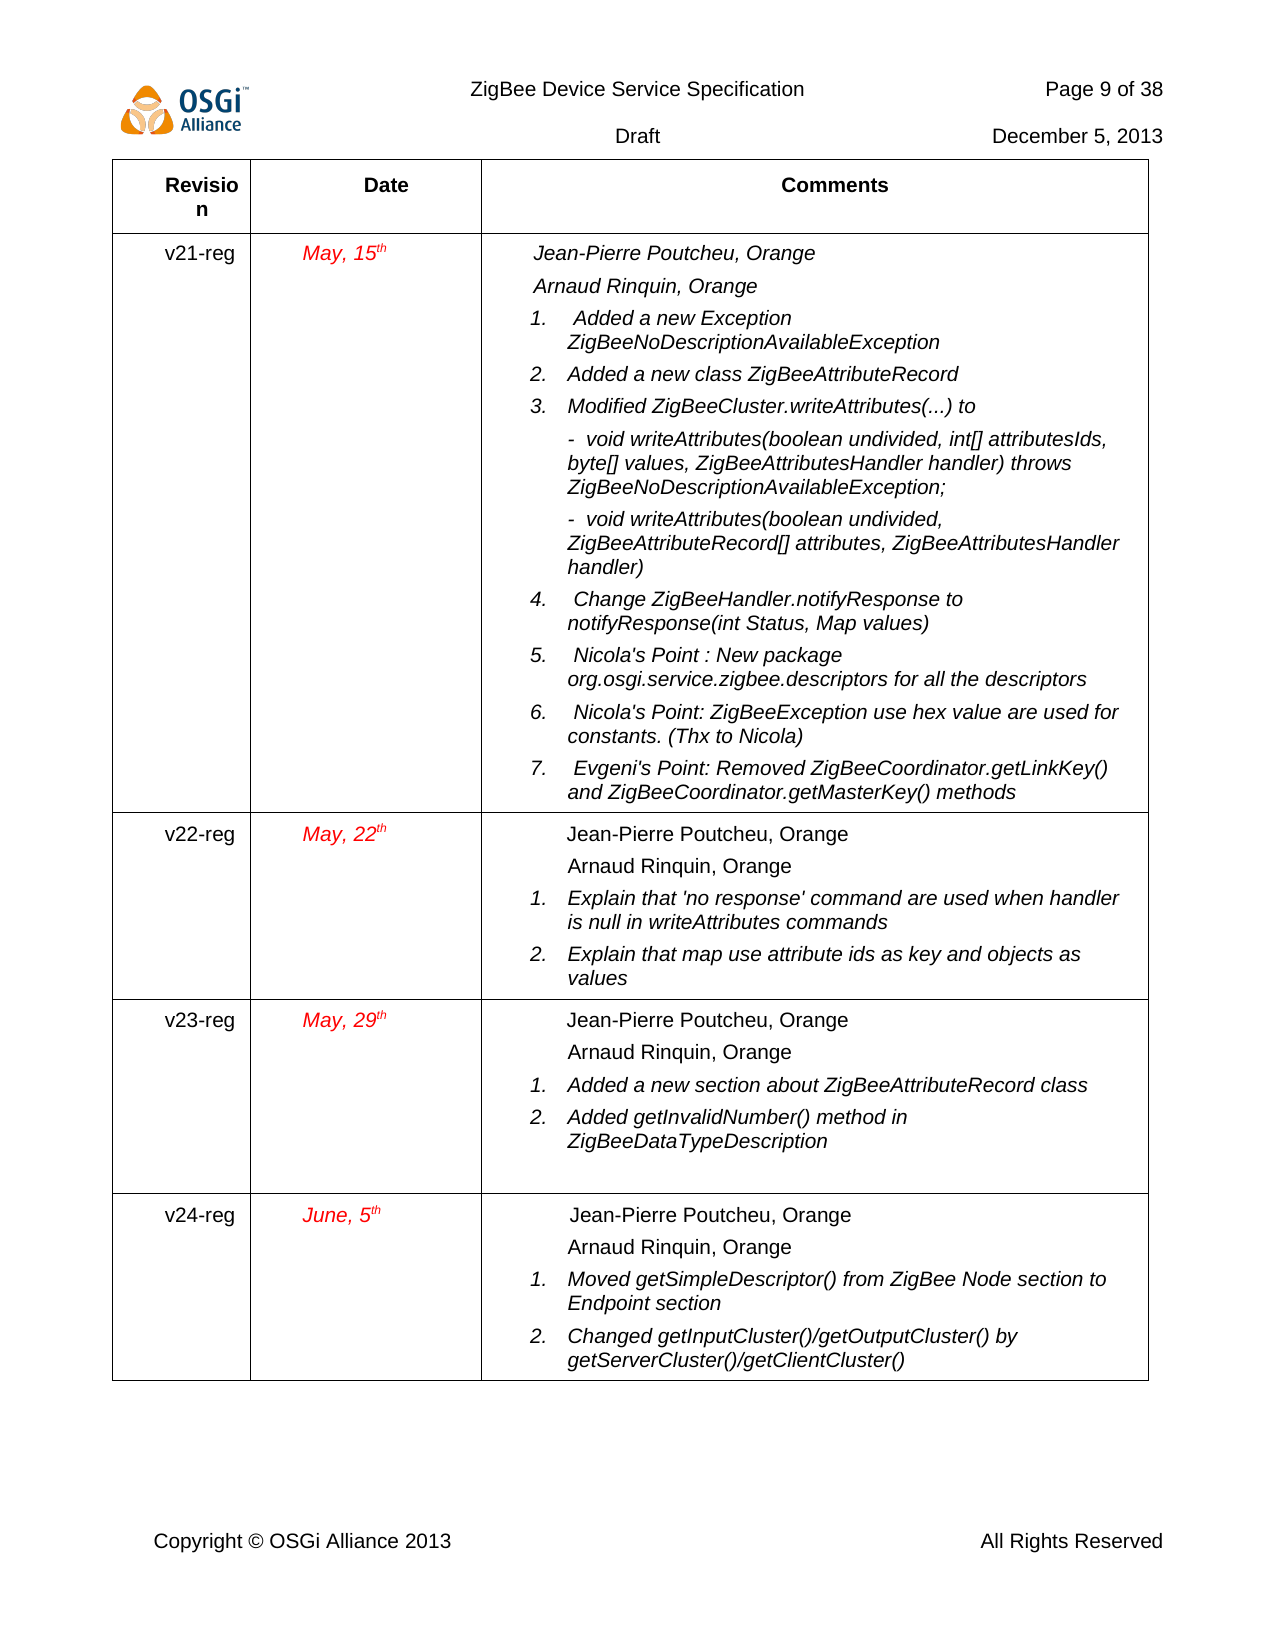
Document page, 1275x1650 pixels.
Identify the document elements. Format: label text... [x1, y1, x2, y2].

table_cell May, 15th [251, 234, 481, 812]
table_header Comments [482, 160, 1148, 233]
table_cell May, 22th [251, 813, 481, 998]
picture [113, 78, 257, 142]
table_cell Jean-Pierre Poutcheu, Orange Arnaud Rinquin, Orange Explain that 'no response' command are used when handler is null in writeAttributes commands Explain that map use attribute ids as key and objects as values [482, 813, 1148, 998]
table_cell June, 5th [251, 1194, 481, 1380]
table_cell v24-reg [113, 1194, 250, 1380]
table_cell v23-reg [113, 1000, 250, 1193]
table_cell v22-reg [113, 813, 250, 998]
table_cell v21-reg [113, 234, 250, 812]
table_cell Jean-Pierre Poutcheu, Orange Arnaud Rinquin, Orange Moved getSimpleDescriptor() from ZigBee Node section to Endpoint section Changed getInputCluster()/getOutputCluster() by getServerCluster()/getClientCluster() [482, 1194, 1148, 1380]
table_cell Jean-Pierre Poutcheu, Orange Arnaud Rinquin, Orange Added a new section about ZigBeeAttributeRecord class Added getInvalidNumber() method in ZigBeeDataTypeDescription [482, 1000, 1148, 1193]
table_header Revision [113, 160, 250, 233]
table_header Date [251, 160, 481, 233]
table_cell Jean-Pierre Poutcheu, Orange Arnaud Rinquin, Orange Added a new Exception ZigBeeNoDescriptionAvailableException Added a new class ZigBeeAttributeRecord Modified ZigBeeCluster.writeAttributes(...) to - void writeAttributes(boolean undivided, int[] attributesIds, byte[] values, ZigBeeAttributesHandler handler) throws ZigBeeNoDescriptionAvailableException; - void writeAttributes(boolean undivided, ZigBeeAttributeRecord[] attributes, ZigBeeAttributesHandler handler) Change ZigBeeHandler.notifyResponse to notifyResponse(int Status, Map values) Nicola's Point : New package org.osgi.service.zigbee.descriptors for all the descriptors Nicola's Point: ZigBeeException use hex value are used for constants. (Thx to Nicola) Evgeni's Point: Removed ZigBeeCoordinator.getLinkKey() and ZigBeeCoordinator.getMasterKey() methods [482, 234, 1148, 812]
table_cell May, 29th [251, 1000, 481, 1193]
